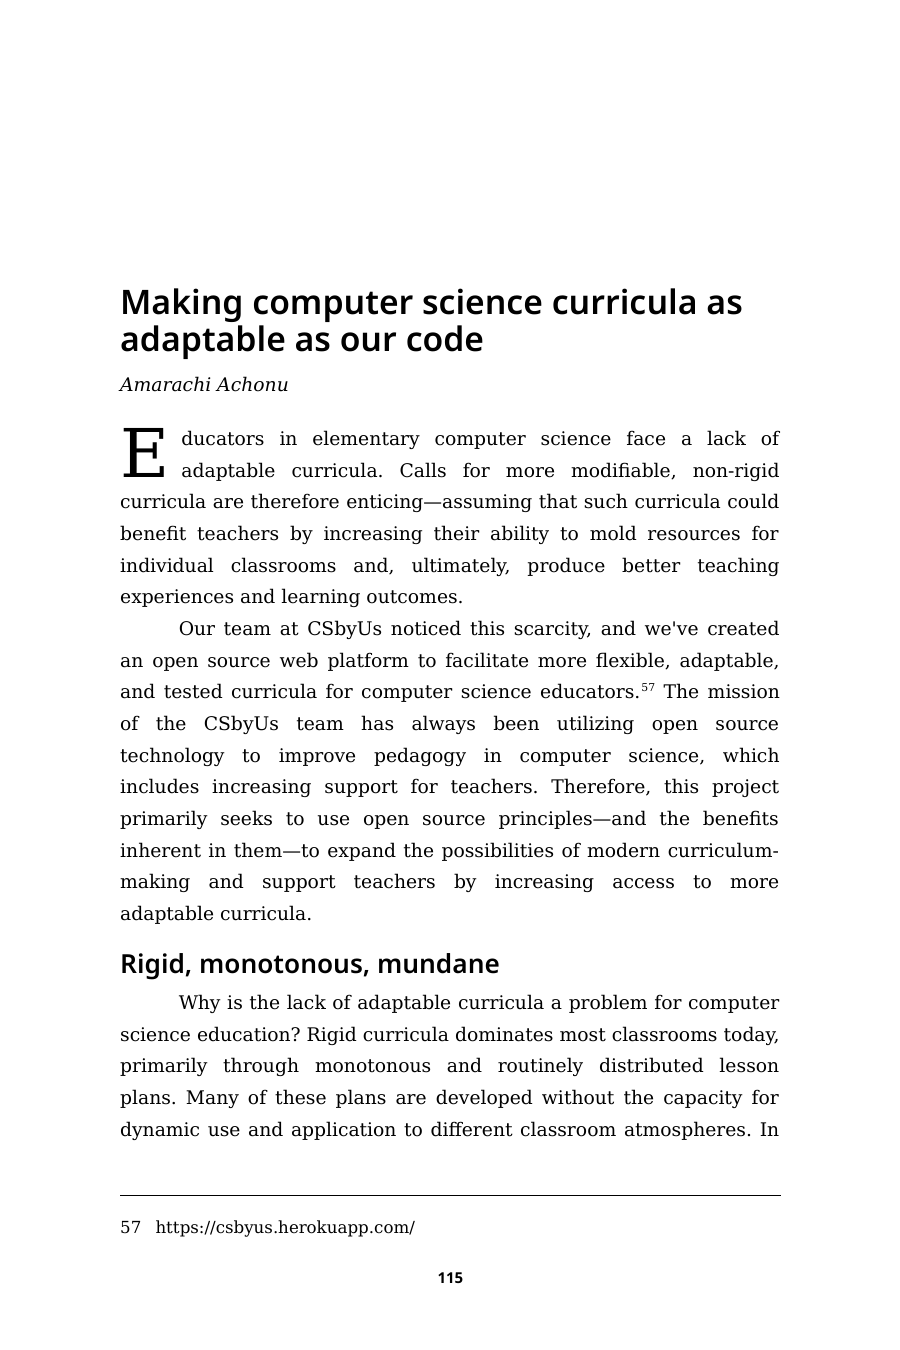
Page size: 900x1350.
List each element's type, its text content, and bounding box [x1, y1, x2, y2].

text Our team at CSbyUs noticed this scarcity, and we've created an open source web platform to facilitate more flexible, adaptable, and tested curricula for computer science educators. The mission of the CSbyUs team has always been utilizing open source technology to improve pedagogy in computer science, which includes increasing support for teachers. Therefore, this project primarily seeks to use open source principles—and the benefits inherent in them—to expand the possibilities of modern curriculum-making and support teachers by increasing access to more adaptable curricula. [120, 618, 780, 925]
text https://csbyus.herokuapp.com/ [120, 1218, 780, 1237]
text Amarachi Achonu [120, 374, 780, 396]
subtitle Making computer science curricula as adaptable as our code [120, 283, 780, 361]
text Educators in elementary computer science face a lack of adaptable curricula. Calls for more modifiable, non-rigid curricula are therefore enticing—assuming that such curricula could benefit teachers by increasing their ability to mold resources for individual classrooms and, ultimately, produce better teaching experiences and learning outcomes. [120, 428, 780, 608]
subtitle Rigid, monotonous, mundane [120, 949, 780, 979]
text Why is the lack of adaptable curricula a problem for computer science education? Rigid curricula dominates most classrooms today, primarily through monotonous and routinely distributed lesson plans. Many of these plans are developed without the capacity for dynamic use and application to different classroom atmospheres. In [120, 992, 780, 1141]
